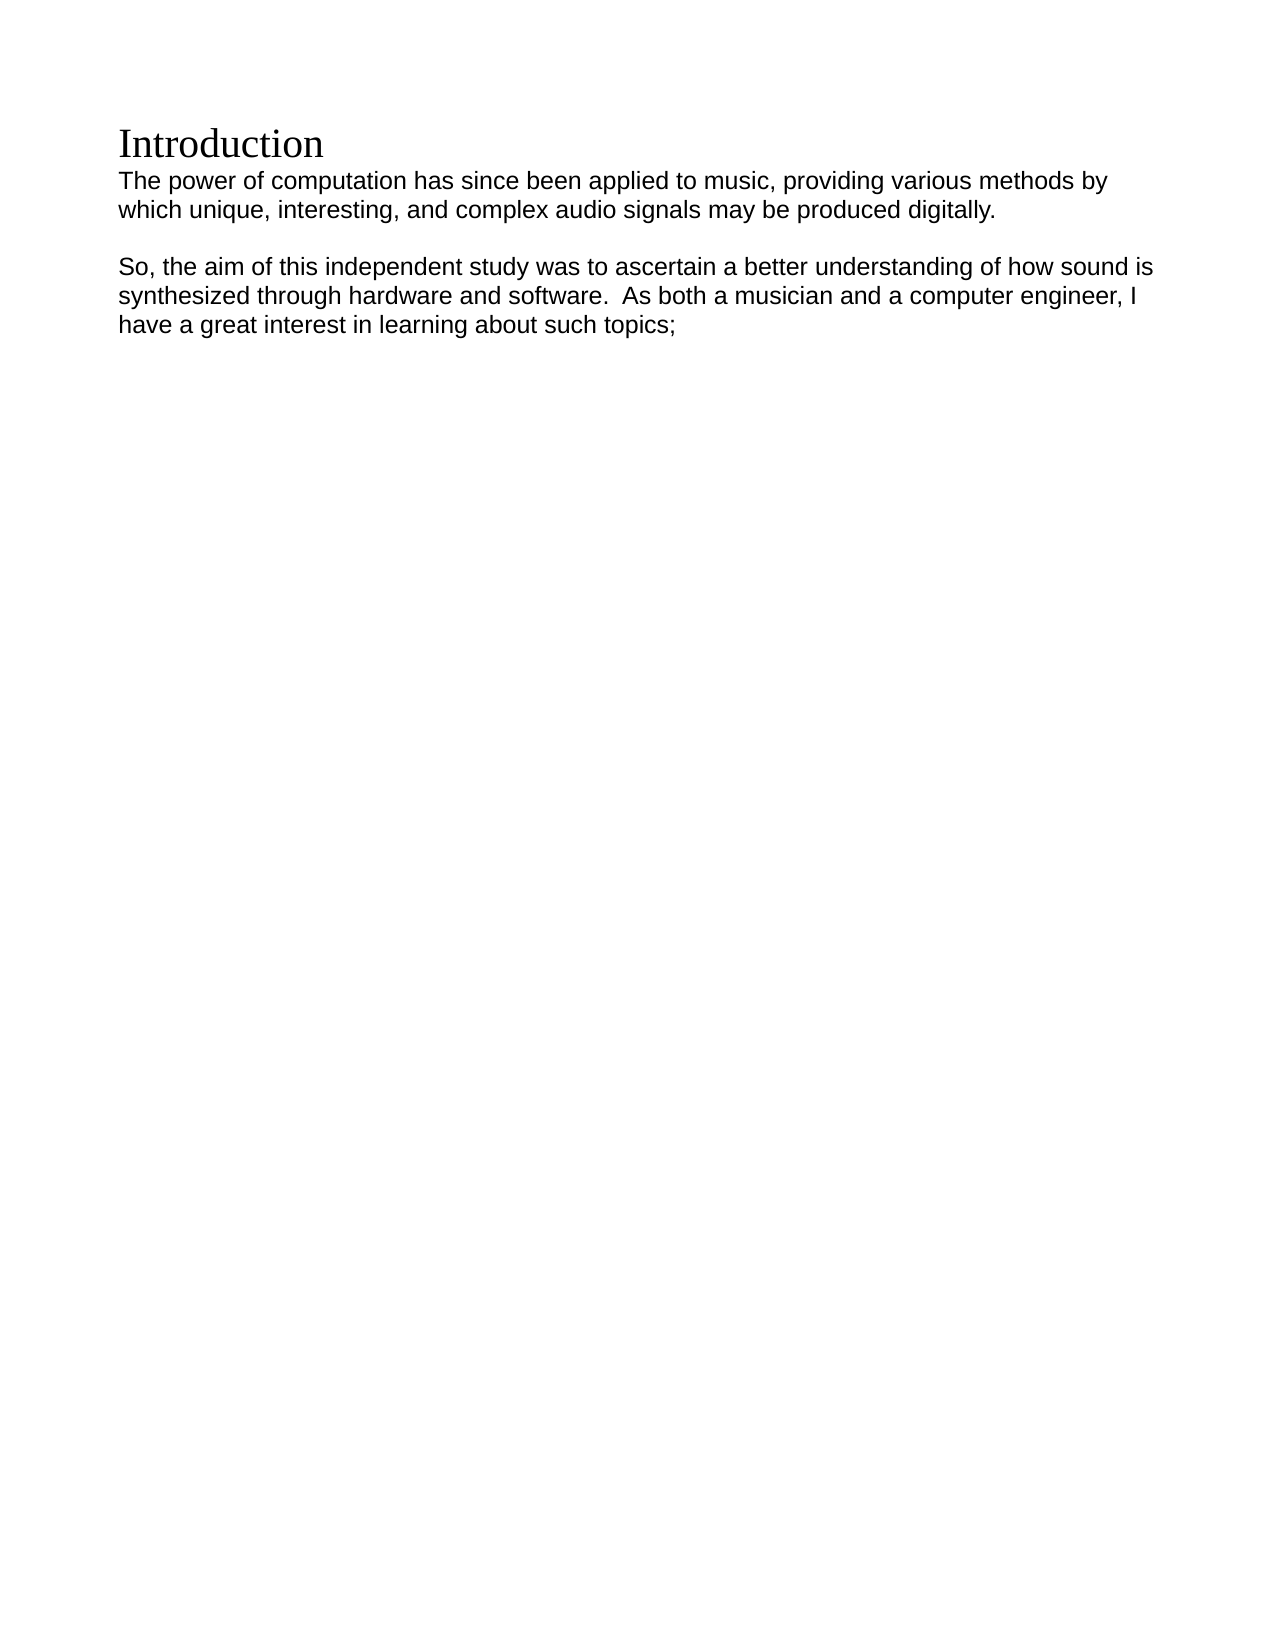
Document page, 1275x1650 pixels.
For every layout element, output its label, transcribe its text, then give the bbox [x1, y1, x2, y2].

text So, the aim of this independent study was to ascertain a better understanding of how sound is synthesized through hardware and software. As both a musician and a computer engineer, I have a great interest in learning about such topics; [118, 252, 1157, 338]
text The power of computation has since been applied to music, providing various methods by which unique, interesting, and complex audio signals may be produced digitally. [118, 166, 1157, 223]
text Introduction [118, 118, 1157, 166]
